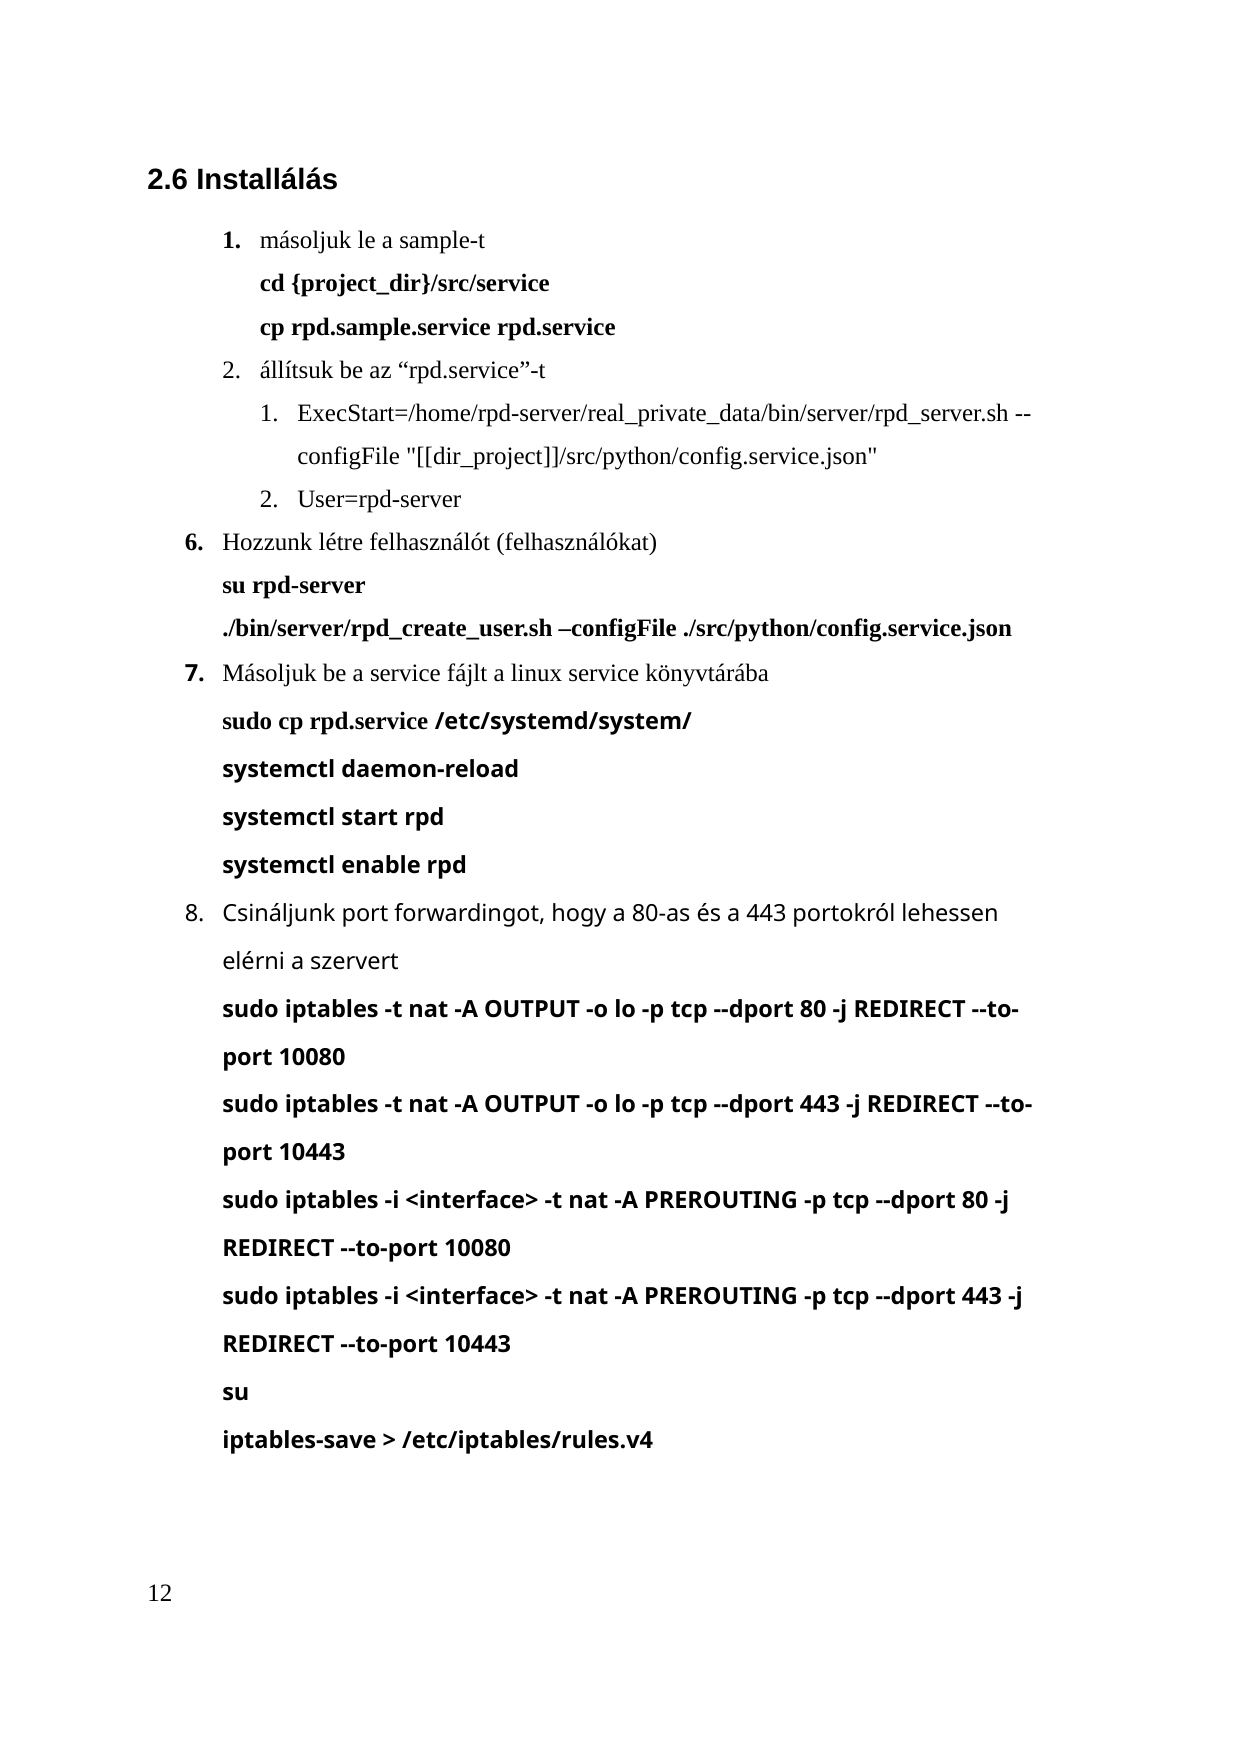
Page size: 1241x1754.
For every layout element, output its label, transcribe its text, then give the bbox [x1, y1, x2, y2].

list su [184, 1375, 1033, 1407]
list sudo iptables -i <interface> -t nat -A PREROUTING -p tcp --dport 443 -j REDIRECT --to-port 10443 [184, 1279, 1033, 1359]
list Csináljunk port forwardingot, hogy a 80-as és a 443 portokról lehessen elérni a szervert [184, 896, 1033, 976]
list másoljuk le a sample-t cd {project_dir}/src/service cp rpd.sample.service rpd.service [222, 225, 1033, 340]
list állítsuk be az “rpd.service”-t [222, 355, 1033, 383]
list sudo iptables -t nat -A OUTPUT -o lo -p tcp --dport 80 -j REDIRECT --to-port 10080 [184, 992, 1033, 1072]
list Hozzunk létre felhasználót (felhasználókat) su rpd-server ./bin/server/rpd_create_user.sh –configFile ./src/python/config.service.json [184, 527, 1033, 642]
list sudo iptables -t nat -A OUTPUT -o lo -p tcp --dport 443 -j REDIRECT --to-port 10443 sudo iptables -i <interface> -t nat -A PREROUTING -p tcp --dport 80 -j REDIRECT --to-port 10080 [184, 1088, 1033, 1263]
list ExecStart=/home/rpd-server/real_private_data/bin/server/rpd_server.sh --configFile "[[dir_project]]/src/python/config.service.json" [259, 398, 1033, 470]
list User=rpd-server [259, 484, 1033, 513]
list Másoljuk be a service fájlt a linux service könyvtárába sudo cp rpd.service /etc/systemd/system/ systemctl daemon-reload systemctl start rpd systemctl enable rpd [184, 657, 1033, 880]
list iptables-save > /etc/iptables/rules.v4 [184, 1423, 1033, 1455]
